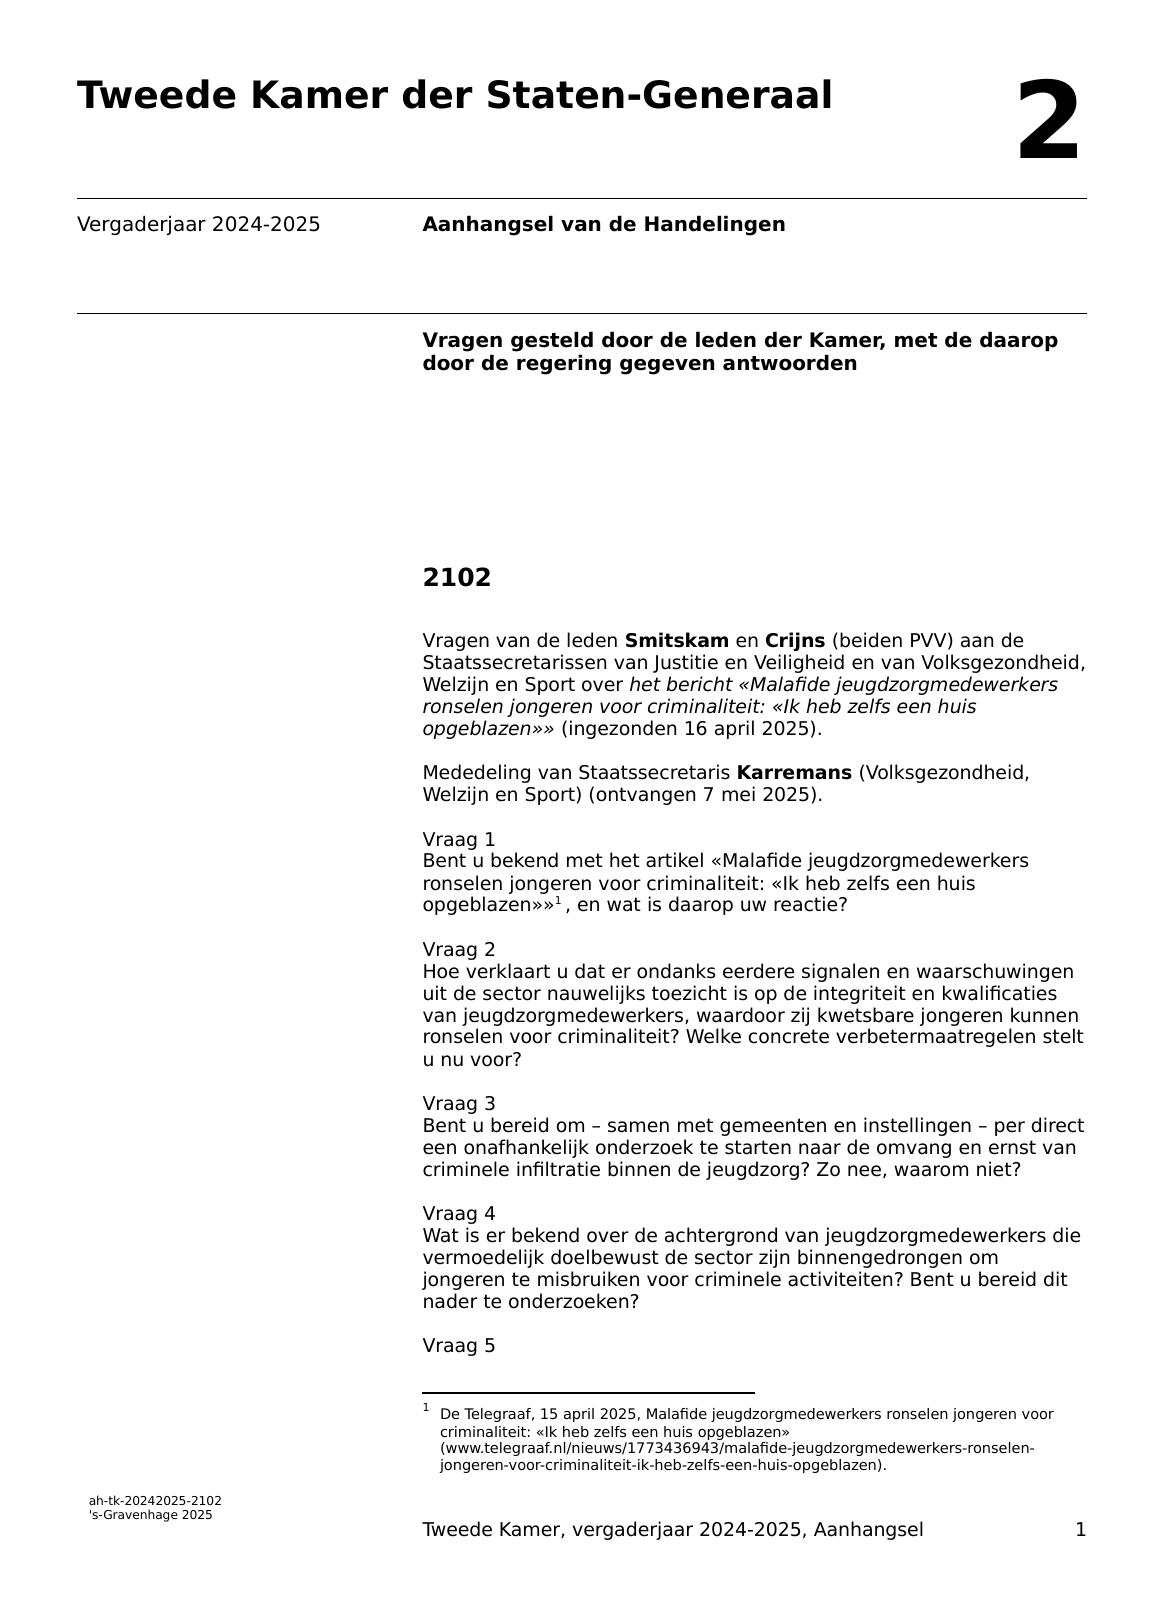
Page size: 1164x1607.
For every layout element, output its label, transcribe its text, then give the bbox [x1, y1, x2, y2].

text Mededeling van Staatssecretaris Karremans (Volksgezondheid, Welzijn en Sport) (ontvangen 7 mei 2025). [422, 762, 1087, 806]
table_header 2 [886, 59, 1087, 198]
text 's-Gravenhage 2025 [88, 1508, 323, 1522]
text 2102 [422, 563, 1087, 592]
table_cell Vragen gesteld door de leden der Kamer, met de daarop door de regering gegeven antwoorden [422, 314, 1087, 375]
table_cell Aanhangsel van de Handelingen [422, 199, 1087, 313]
text De Telegraaf, 15 april 2025, Malafide jeugdzorgmedewerkers ronselen jongeren voor criminaliteit: «Ik heb zelfs een huis opgeblazen» (www.telegraaf.nl/nieuws/1773436943/malafide-jeugdzorgmedewerkers-ronselen-jongeren-voor-criminaliteit-ik-heb-zelfs-een-huis-opgeblazen). [422, 1402, 1087, 1474]
text Bent u bereid om – samen met gemeenten en instellingen – per direct een onafhankelijk onderzoek te starten naar de omvang en ernst van criminele infiltratie binnen de jeugdzorg? Zo nee, waarom niet? [422, 1114, 1087, 1181]
text Vragen van de leden Smitskam en Crijns (beiden PVV) aan de Staatssecretarissen van Justitie en Veiligheid en van Volksgezondheid, Welzijn en Sport over het bericht «Malafide jeugdzorgmedewerkers ronselen jongeren voor criminaliteit: «Ik heb zelfs een huis opgeblazen»» (ingezonden 16 april 2025). [422, 630, 1087, 740]
text Vraag 5 [422, 1335, 1087, 1357]
text Vraag 4 [422, 1203, 1087, 1225]
text Wat is er bekend over de achtergrond van jeugdzorgmedewerkers die vermoedelijk doelbewust de sector zijn binnengedrongen om jongeren te misbruiken voor criminele activiteiten? Bent u bereid dit nader te onderzoeken? [422, 1225, 1087, 1313]
text Bent u bekend met het artikel «Malafide jeugdzorgmedewerkers ronselen jongeren voor criminaliteit: «Ik heb zelfs een huis opgeblazen»», en wat is daarop uw reactie? [422, 850, 1087, 916]
text Vraag 2 [422, 938, 1087, 961]
text Hoe verklaart u dat er ondanks eerdere signalen en waarschuwingen uit de sector nauwelijks toezicht is op de integriteit en kwalificaties van jeugdzorgmedewerkers, waardoor zij kwetsbare jongeren kunnen ronselen voor criminaliteit? Welke concrete verbetermaatregelen stelt u nu voor? [422, 961, 1087, 1070]
table_header Tweede Kamer der Staten-Generaal [77, 59, 886, 198]
table_cell Vergaderjaar 2024-2025 [77, 199, 422, 313]
text ah-tk-20242025-2102 [88, 1494, 323, 1508]
table_cell [77, 314, 422, 375]
text Vraag 3 [422, 1093, 1087, 1114]
text Vraag 1 [422, 828, 1087, 850]
